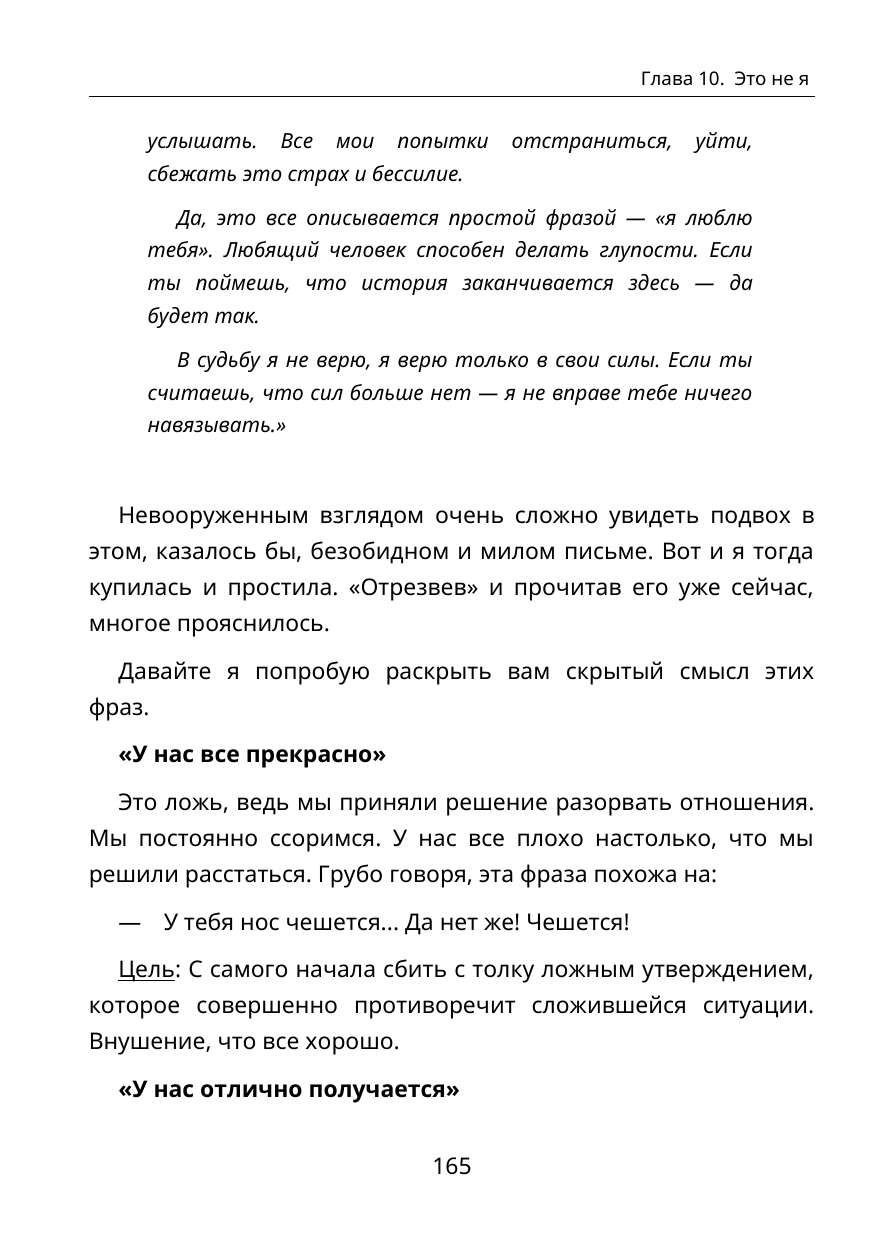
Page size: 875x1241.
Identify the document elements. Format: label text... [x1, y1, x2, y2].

text «У нас все прекрасно» [88, 738, 815, 769]
text Цель: С самого начала сбить с толку ложным утверждением, которое совершенно противоречит сложившейся ситуации. Внушение, что все хорошо. [88, 953, 815, 1056]
text Давайте я попробую раскрыть вам скрытый смысл этих фраз. [88, 655, 815, 722]
text услышать. Все мои попытки отстраниться, уйти, сбежать это страх и бессилие. [147, 126, 756, 187]
text Это ложь, ведь мы приняли решение разорвать отношения. Мы постоянно ссоримся. У нас все плохо настолько, что мы решили расстаться. Грубо говоря, эта фраза похожа на: [88, 786, 815, 889]
text Да, это все описывается простой фразой — «я люблю тебя». Любящий человек способен делать глупости. Если ты поймешь, что история заканчивается здесь — да будет так. [147, 203, 756, 329]
text В судьбу я не верю, я верю только в свои силы. Если ты считаешь, что сил больше нет — я не вправе тебе ничего навязывать.» [147, 345, 756, 439]
text Невооруженным взглядом очень сложно увидеть подвох в этом, казалось бы, безобидном и милом письме. Вот и я тогда купилась и простила. «Отрезвев» и прочитав его уже сейчас, многое прояснилось. [88, 499, 815, 638]
text «У нас отлично получается» [88, 1073, 815, 1104]
list У тебя нос чешется... Да нет же! Чешется! [88, 906, 815, 937]
